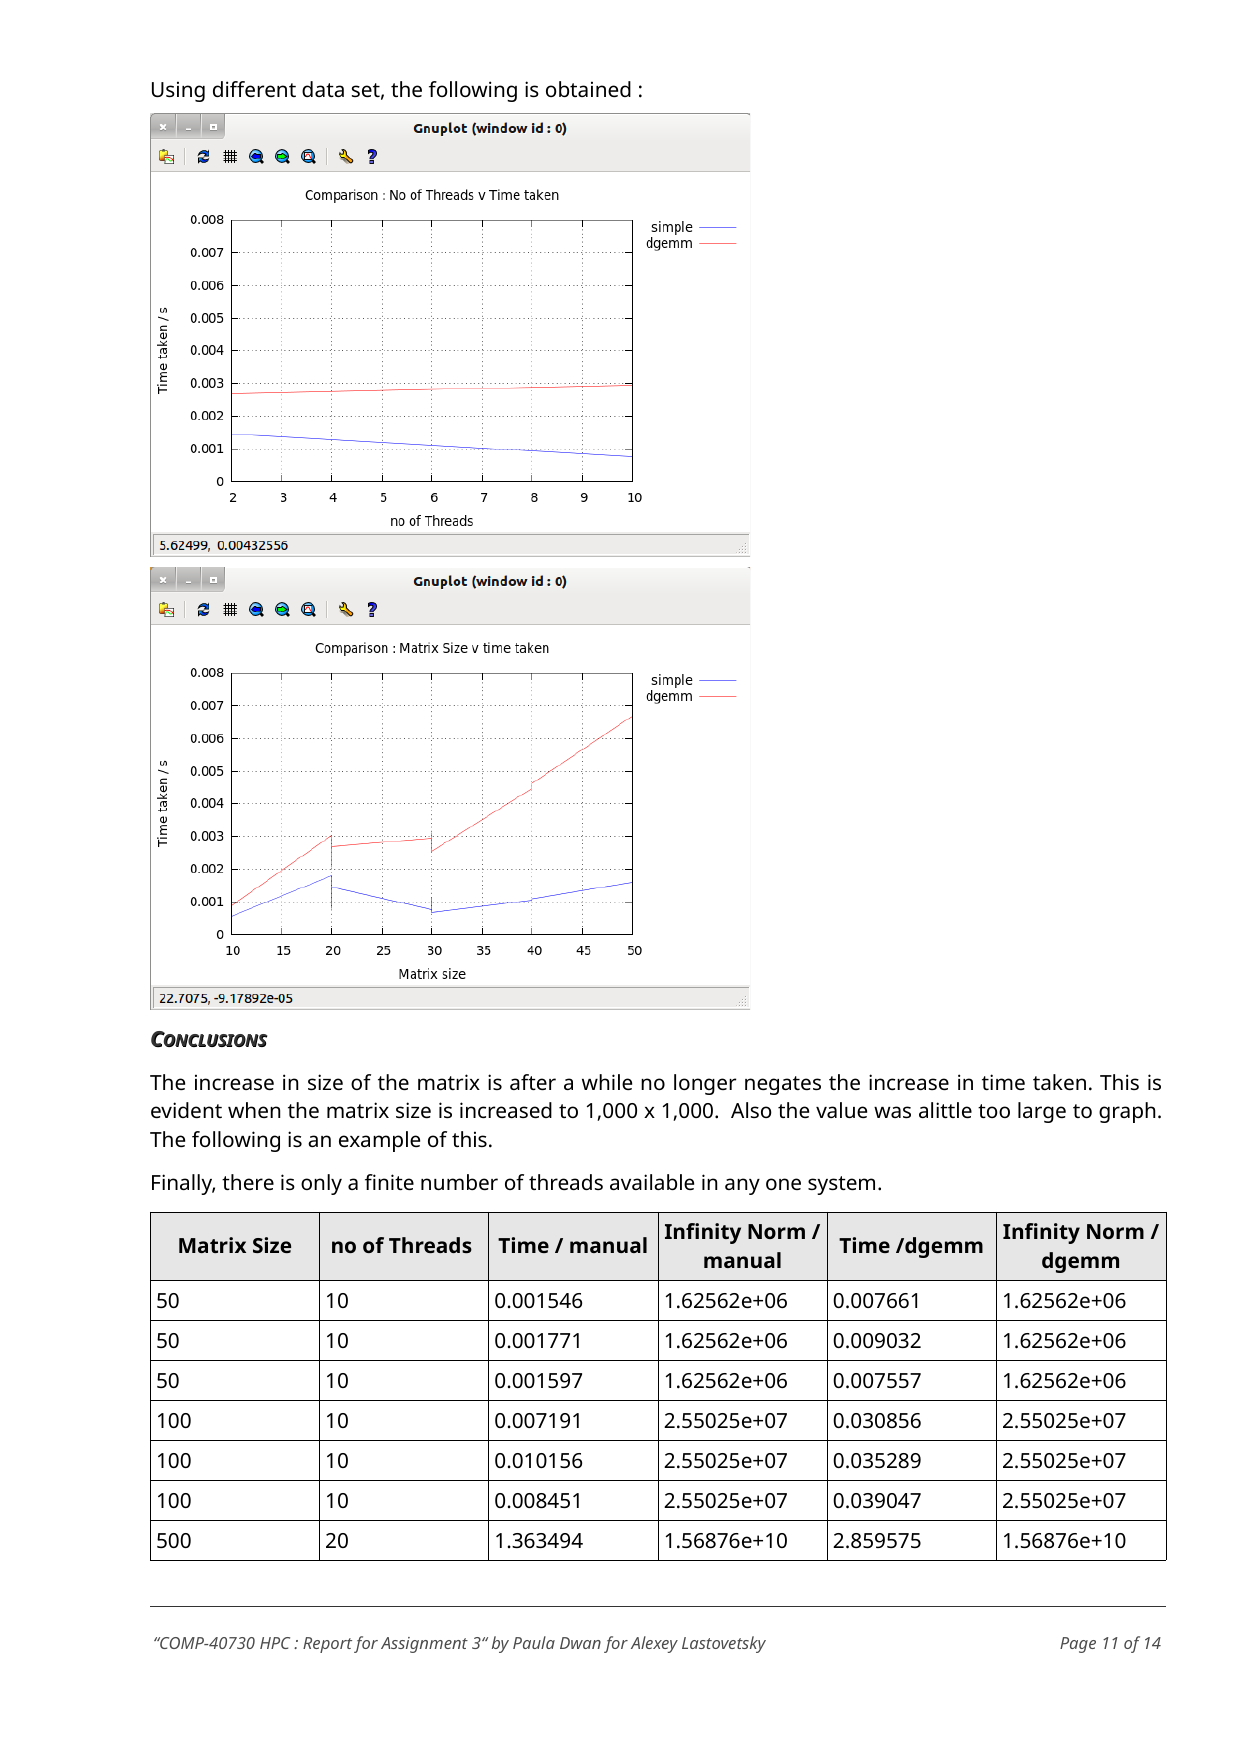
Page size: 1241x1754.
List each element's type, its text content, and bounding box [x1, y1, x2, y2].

table_cell 0.007661 [828, 1281, 996, 1320]
table_cell 20 [320, 1521, 488, 1560]
table_cell 2.55025e+07 [659, 1401, 827, 1440]
table_cell 0.007557 [828, 1361, 996, 1400]
table_cell 10 [320, 1481, 488, 1520]
picture [150, 567, 750, 1010]
text Using different data set, the following is obtained : [150, 75, 1166, 103]
table_cell 2.859575 [828, 1521, 996, 1560]
table_cell 2.55025e+07 [997, 1441, 1166, 1480]
table_cell 0.039047 [828, 1481, 996, 1520]
table_cell 1.56876e+10 [659, 1521, 827, 1560]
table_header Time /dgemm [828, 1213, 996, 1280]
table_cell 0.035289 [828, 1441, 996, 1480]
table_cell 0.001771 [489, 1321, 658, 1360]
table_cell 50 [151, 1321, 319, 1360]
table_cell 10 [320, 1401, 488, 1440]
table_cell 2.55025e+07 [997, 1481, 1166, 1520]
table_cell 1.363494 [489, 1521, 658, 1560]
table_cell 50 [151, 1281, 319, 1320]
table_cell 0.001597 [489, 1361, 658, 1400]
picture [150, 113, 750, 557]
table_cell 1.62562e+06 [659, 1281, 827, 1320]
table_cell 1.62562e+06 [659, 1361, 827, 1400]
table_cell 0.009032 [828, 1321, 996, 1360]
text The increase in size of the matrix is after a while no longer negates the increase in time taken. This is evident when the matrix size is increased to 1,000 x 1,000. Also the value was alittle too large to graph. The following is an example of this. [150, 1068, 1166, 1153]
table_cell 100 [151, 1441, 319, 1480]
table_cell 10 [320, 1361, 488, 1400]
table_cell 100 [151, 1481, 319, 1520]
table_cell 1.62562e+06 [997, 1281, 1166, 1320]
table_cell 500 [151, 1521, 319, 1560]
table_cell 0.007191 [489, 1401, 658, 1440]
table_header Matrix Size [151, 1213, 319, 1280]
table_header Infinity Norm / manual [659, 1213, 827, 1280]
table_cell 0.030856 [828, 1401, 996, 1440]
table_header no of Threads [320, 1213, 488, 1280]
table_cell 1.62562e+06 [997, 1321, 1166, 1360]
table_cell 1.56876e+10 [997, 1521, 1166, 1560]
table_cell 0.008451 [489, 1481, 658, 1520]
text Finally, there is only a finite number of threads available in any one system. [150, 1168, 1166, 1197]
table_cell 0.010156 [489, 1441, 658, 1480]
table_cell 1.62562e+06 [659, 1321, 827, 1360]
subtitle Conclusions [150, 1024, 1166, 1053]
table_cell 2.55025e+07 [659, 1481, 827, 1520]
table_cell 10 [320, 1441, 488, 1480]
table_cell 50 [151, 1361, 319, 1400]
table_cell 10 [320, 1321, 488, 1360]
table_cell 10 [320, 1281, 488, 1320]
table_cell 2.55025e+07 [659, 1441, 827, 1480]
table_cell 1.62562e+06 [997, 1361, 1166, 1400]
table_cell 0.001546 [489, 1281, 658, 1320]
table_header Time / manual [489, 1213, 658, 1280]
table_cell 2.55025e+07 [997, 1401, 1166, 1440]
table_header Infinity Norm / dgemm [997, 1213, 1166, 1280]
table_cell 100 [151, 1401, 319, 1440]
